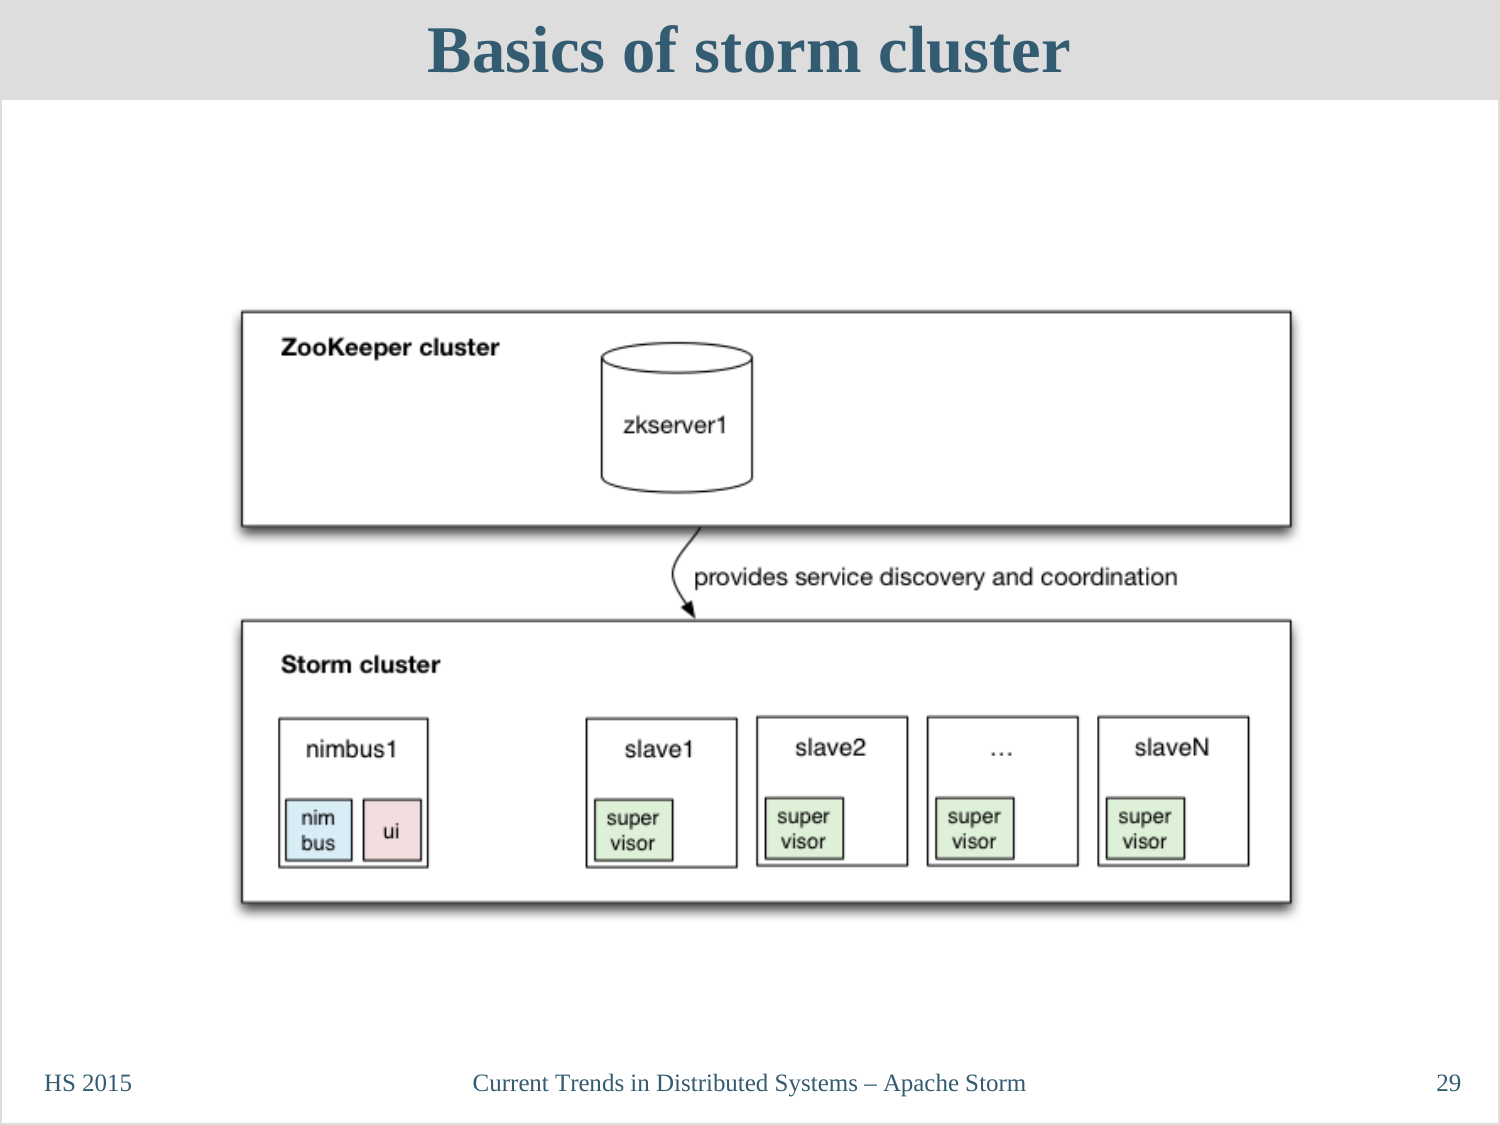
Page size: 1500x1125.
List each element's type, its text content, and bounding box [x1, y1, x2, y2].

text_box 9 [1375, 1058, 1477, 1097]
picture [206, 285, 1324, 945]
text_box HS 2015 [29, 1058, 195, 1097]
title Basics of storm cluster [0, 0, 1500, 100]
text_box Current Trends in Distributed Systems – Apache Storm [300, 1058, 1201, 1107]
